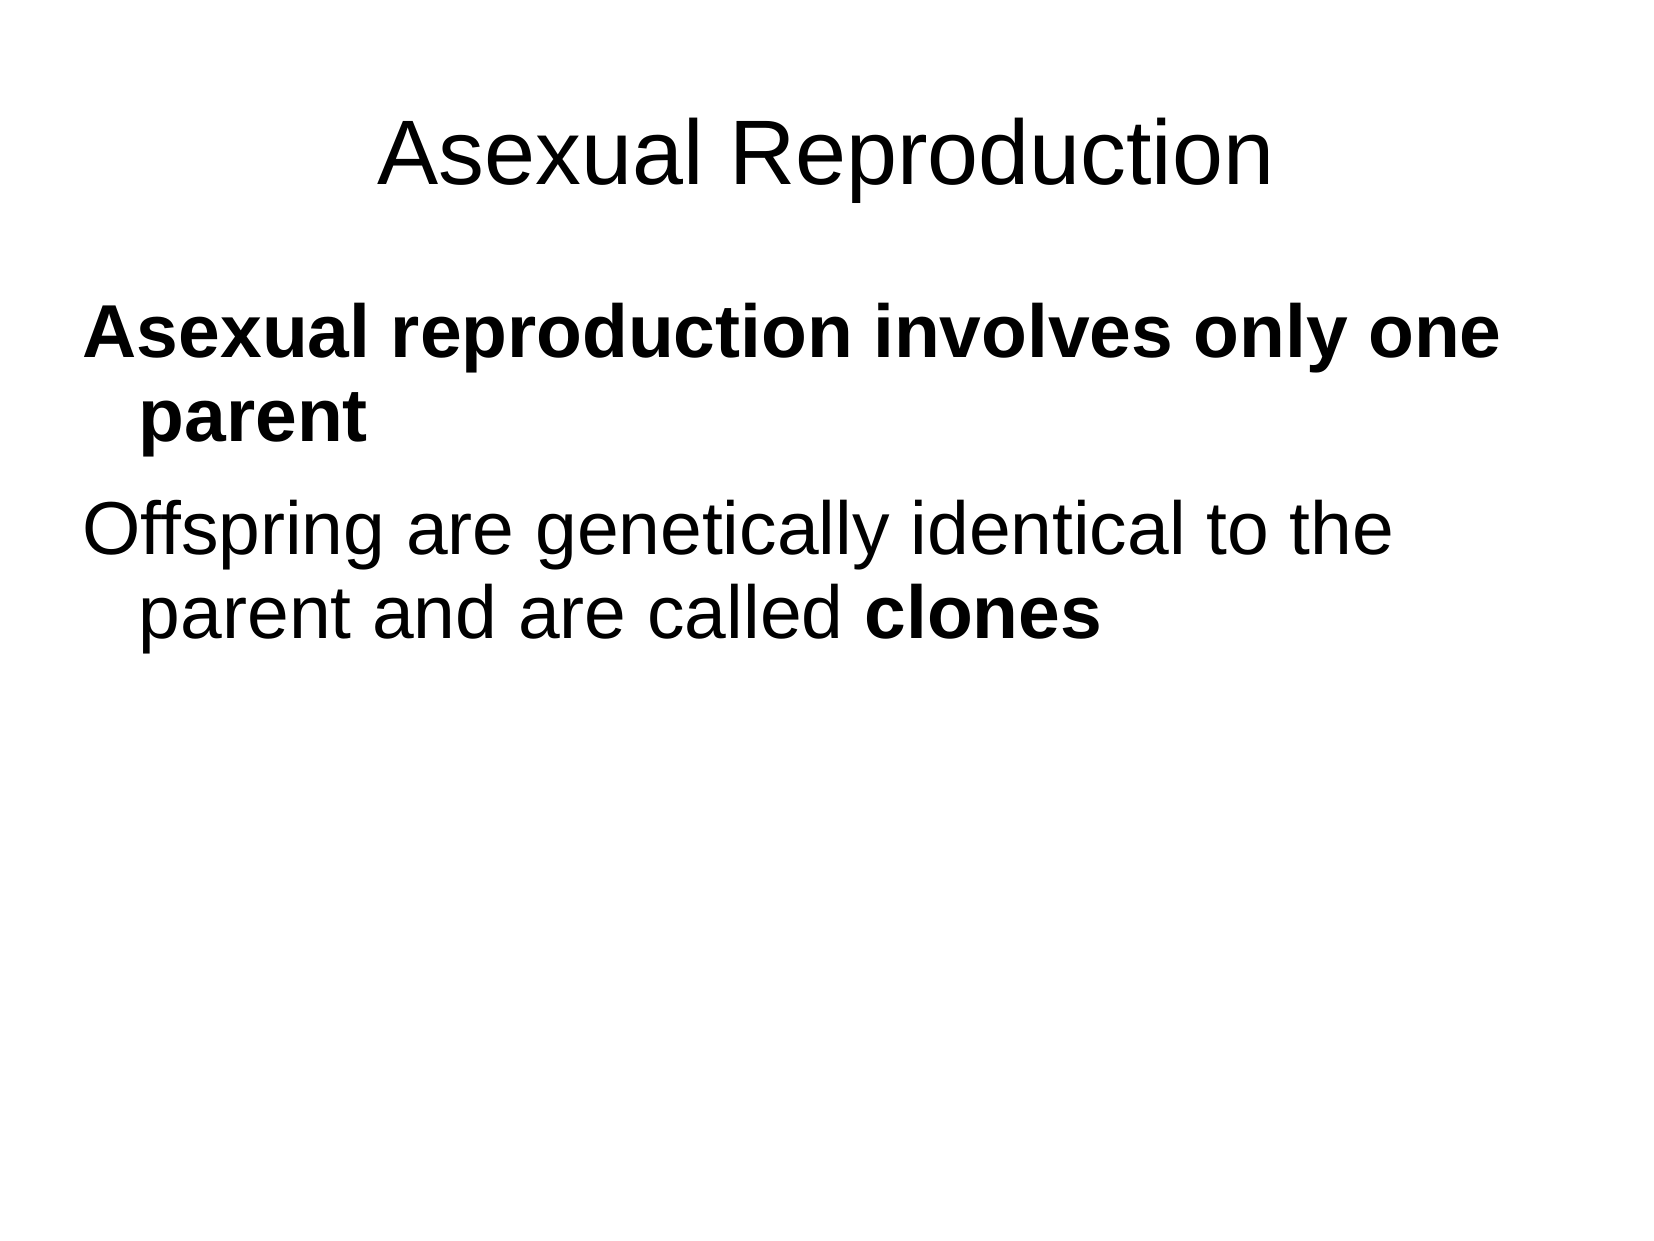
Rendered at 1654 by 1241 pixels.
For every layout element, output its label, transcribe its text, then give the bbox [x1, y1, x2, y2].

title Asexual Reproduction [82, 56, 1571, 249]
list Asexual reproduction involves only one parent Offspring are genetically identical to the parent and are called clones [82, 289, 1571, 1094]
